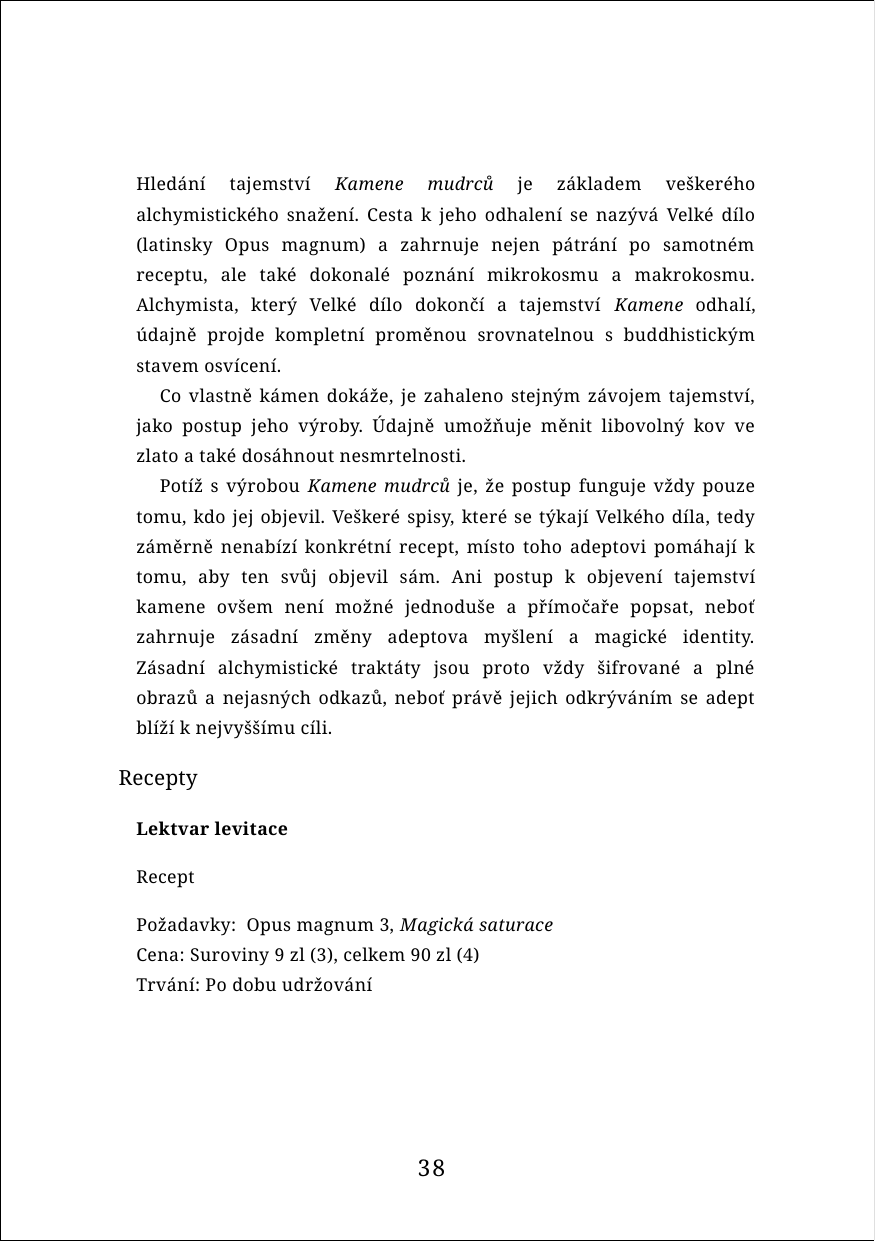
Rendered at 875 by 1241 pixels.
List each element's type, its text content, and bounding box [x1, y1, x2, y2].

text Požadavky: Opus magnum 3, Magická saturace Cena: Suroviny 9 zl (3), celkem 90 zl (4) Trvání: Po dobu udržování [136, 912, 756, 997]
text Recepty [118, 763, 756, 792]
text Recept [136, 864, 756, 889]
text Lektvar levitace [136, 817, 756, 841]
text Hledání tajemství Kamene mudrců je základem veškerého alchymistického snažení. Cesta k jeho odhalení se nazývá Velké dílo (latinsky Opus magnum) a zahrnuje nejen pátrání po samotném receptu, ale také dokonalé poznání mikrokosmu a makrokosmu. Alchymista, který Velké dílo dokončí a tajemství Kamene odhalí, údajně projde kompletní proměnou srovnatelnou s buddhistickým stavem osvícení. Co vlastně kámen dokáže, je zahaleno stejným závojem tajemství, jako postup jeho výroby. Údajně umožňuje měnit libovolný kov ve zlato a také dosáhnout nesmrtelnosti. Potíž s výrobou Kamene mudrců je, že postup funguje vždy pouze tomu, kdo jej objevil. Veškeré spisy, které se týkají Velkého díla, tedy záměrně nenabízí konkrétní recept, místo toho adeptovi pomáhají k tomu, aby ten svůj objevil sám. Ani postup k objevení tajemství kamene ovšem není možné jednoduše a přímočaře popsat, neboť zahrnuje zásadní změny adeptova myšlení a magické identity. Zásadní alchymistické traktáty jsou proto vždy šifrované a plné obrazů a nejasných odkazů, neboť právě jejich odkrýváním se adept blíží k nejvyššímu cíli. [136, 172, 756, 740]
